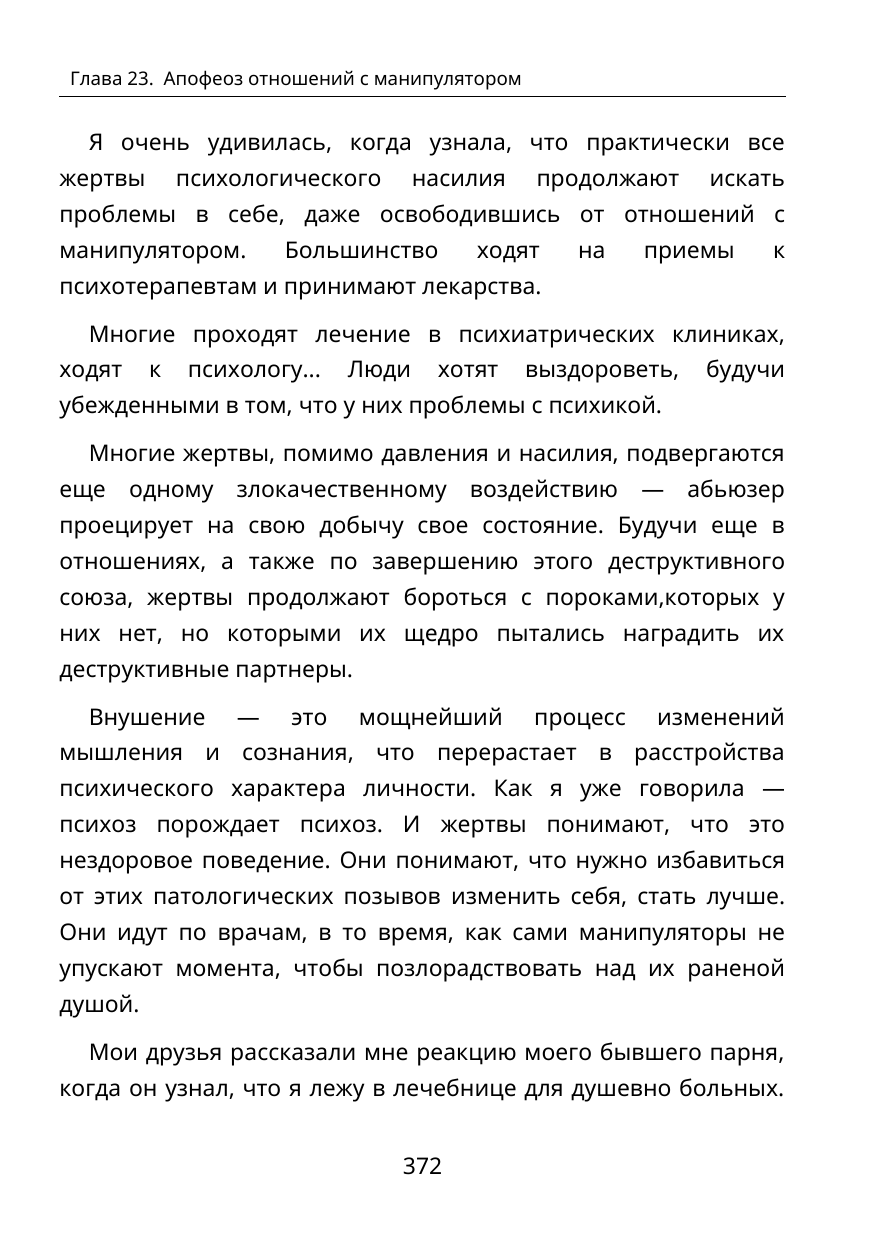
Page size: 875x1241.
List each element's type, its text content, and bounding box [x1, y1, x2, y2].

text Многие проходят лечение в психиатрических клиниках, ходят к психологу... Люди хотят выздороветь, будучи убежденными в том, что у них проблемы с психикой. [59, 317, 786, 421]
text Многие жертвы, помимо давления и насилия, подвергаются еще одному злокачественному воздействию — абьюзер проецирует на свою добычу свое состояние. Будучи еще в отношениях, а также по завершению этого деструктивного союза, жертвы продолжают бороться с пороками,которых у них нет, но которыми их щедро пытались наградить их деструктивные партнеры. [59, 437, 786, 684]
text Внушение — это мощнейший процесс изменений мышления и сознания, что перерастает в расстройства психического характера личности. Как я уже говорила — психоз порождает психоз. И жертвы понимают, что это нездоровое поведение. Они понимают, что нужно избавиться от этих патологических позывов изменить себя, стать лучше. Они идут по врачам, в то время, как сами манипуляторы не упускают момента, чтобы позлорадствовать над их раненой душой. [59, 700, 786, 1019]
text Я очень удивилась, когда узнала, что практически все жертвы психологического насилия продолжают искать проблемы в себе, даже освободившись от отношений с манипулятором. Большинство ходят на приемы к психотерапевтам и принимают лекарства. [59, 126, 786, 301]
text Мои друзья рассказали мне реакцию моего бывшего парня, когда он узнал, что я лежу в лечебнице для душевно больных. [59, 1036, 786, 1103]
